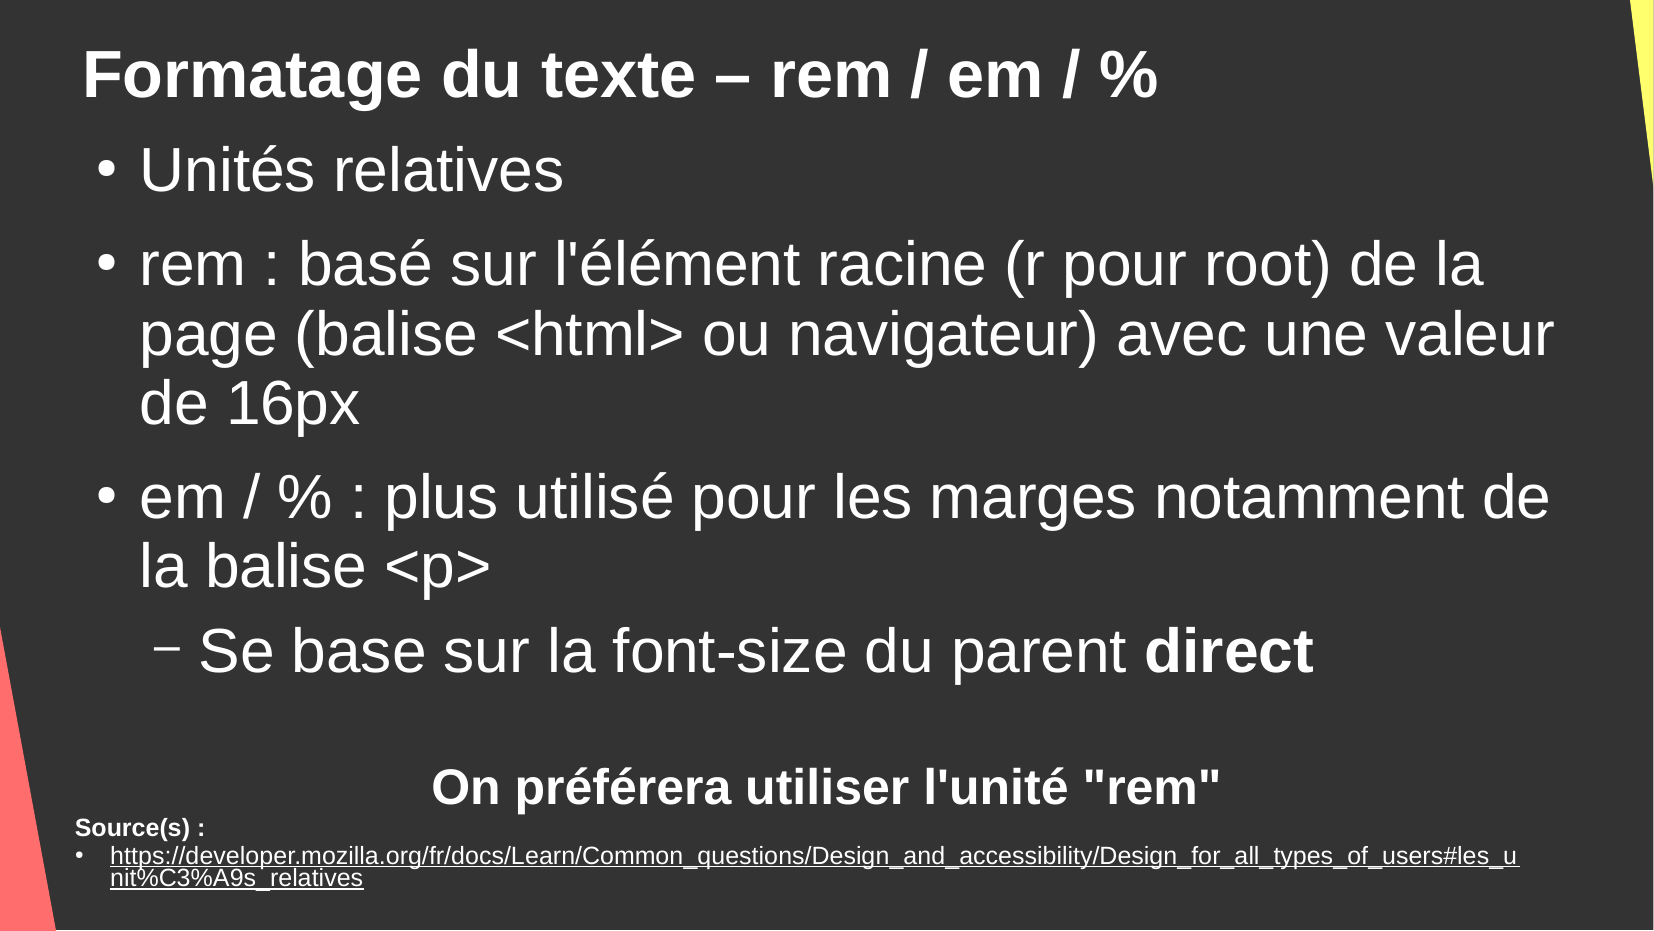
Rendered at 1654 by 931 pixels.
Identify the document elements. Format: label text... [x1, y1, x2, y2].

text_box [0, 627, 57, 931]
text_box [1629, 0, 1654, 192]
title Formatage du texte – rem / em / % [82, 37, 1571, 114]
text_box Source(s) : https://developer.mozilla.org/fr/docs/Learn/Common_questions/Design_and_accessibility/Design_for_all_types_of_users#les_unit%C3%A9s_relatives [60, 806, 1546, 910]
title On préférera utiliser l'unité "rem" [126, 759, 1527, 806]
list Unités relatives rem : basé sur l'élément racine (r pour root) de la page (balise <html> ou navigateur) avec une valeur de 16px em / % : plus utilisé pour les marges notamment de la balise <p> Se base sur la font-size du parent direct [80, 135, 1605, 691]
